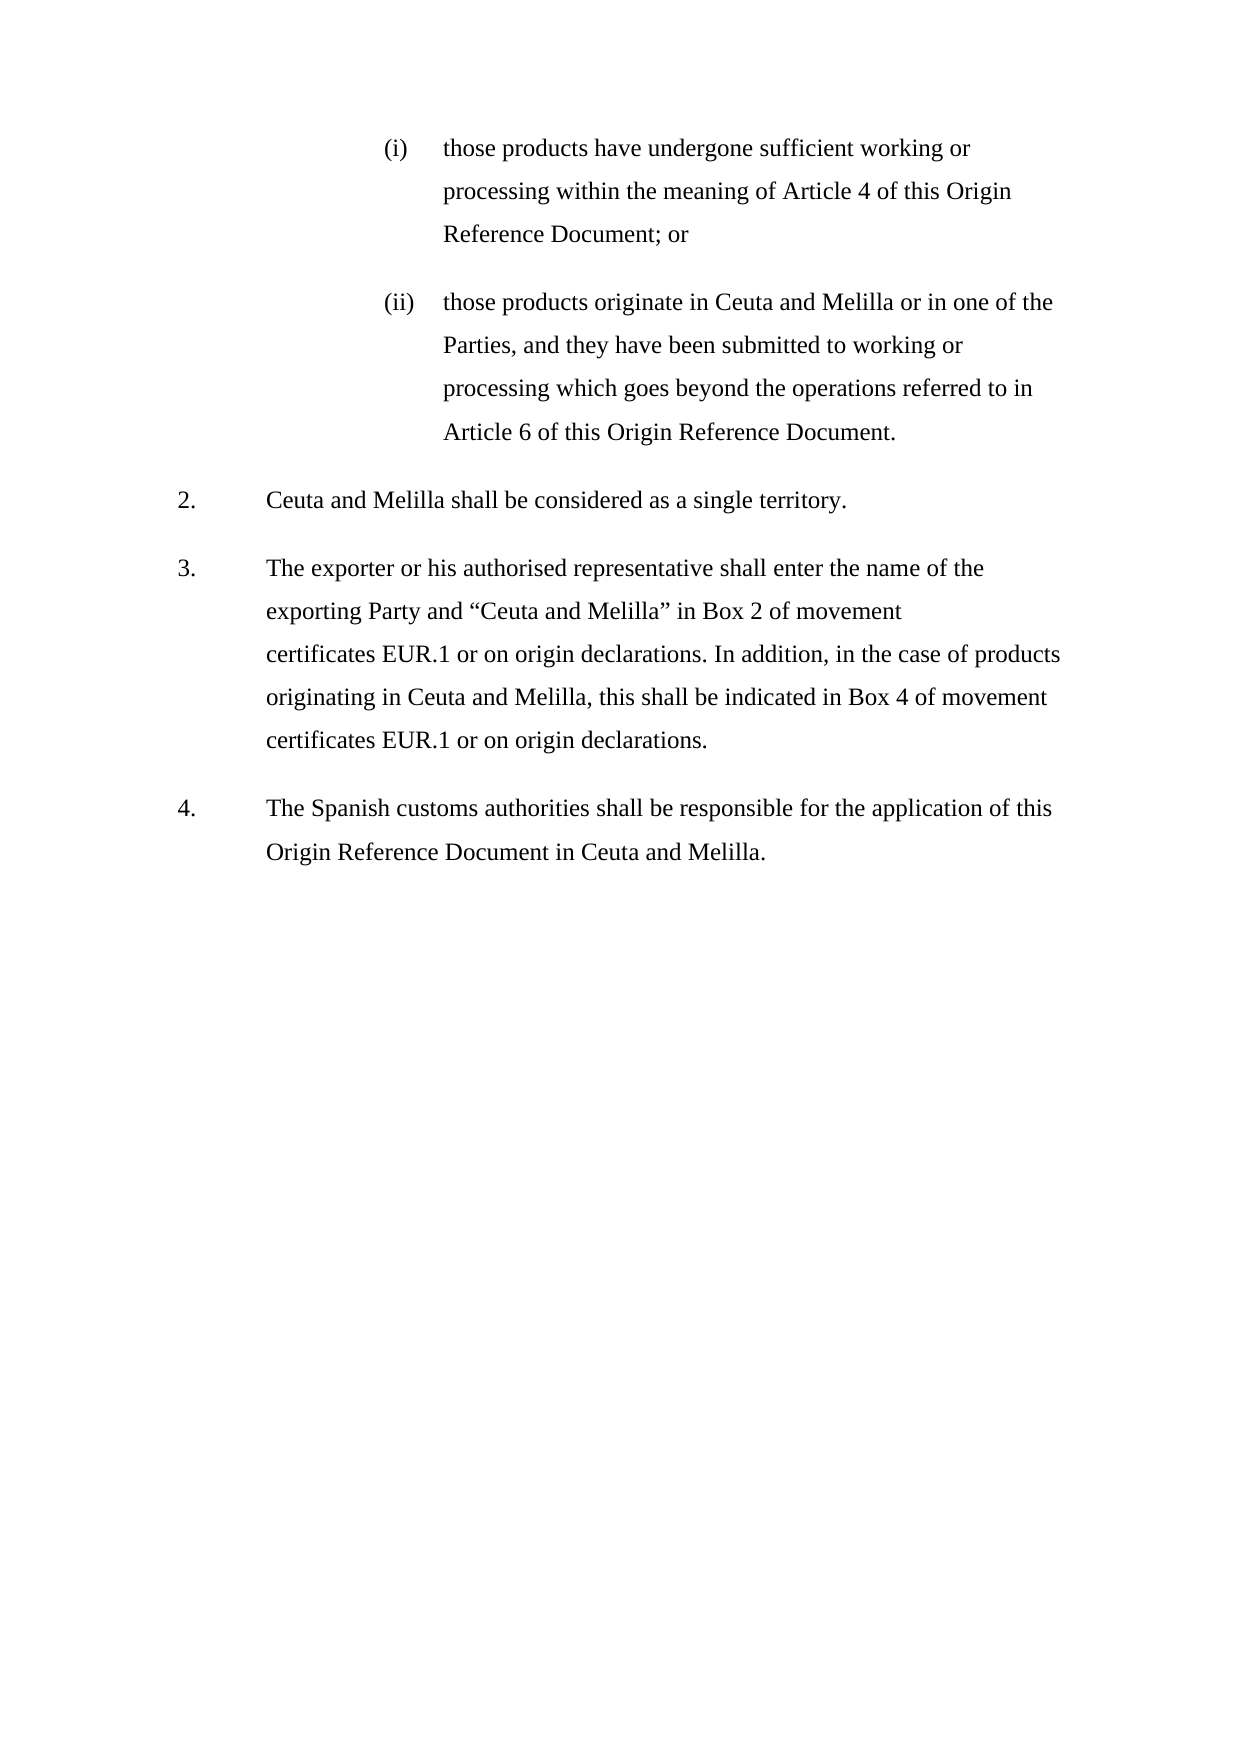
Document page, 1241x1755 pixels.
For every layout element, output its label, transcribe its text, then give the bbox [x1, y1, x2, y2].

text 2. Ceuta and Melilla shall be considered as a single territory. [177, 485, 1063, 513]
text 4. The Spanish customs authorities shall be responsible for the application of this Origin Reference Document in Ceuta and Melilla. [177, 793, 1063, 865]
text (ii) those products originate in Ceuta and Melilla or in one of the Parties, and they have been submitted to working or processing which goes beyond the operations referred to in Article 6 of this Origin Reference Document. [384, 287, 1063, 445]
text (i) those products have undergone sufficient working or processing within the meaning of Article 4 of this Origin Reference Document; or [384, 133, 1063, 248]
text 3. The exporter or his authorised representative shall enter the name of the exporting Party and “Ceuta and Melilla” in Box 2 of movement certificates EUR.1 or on origin declarations. In addition, in the case of products originating in Ceuta and Melilla, this shall be indicated in Box 4 of movement certificates EUR.1 or on origin declarations. [177, 553, 1063, 754]
